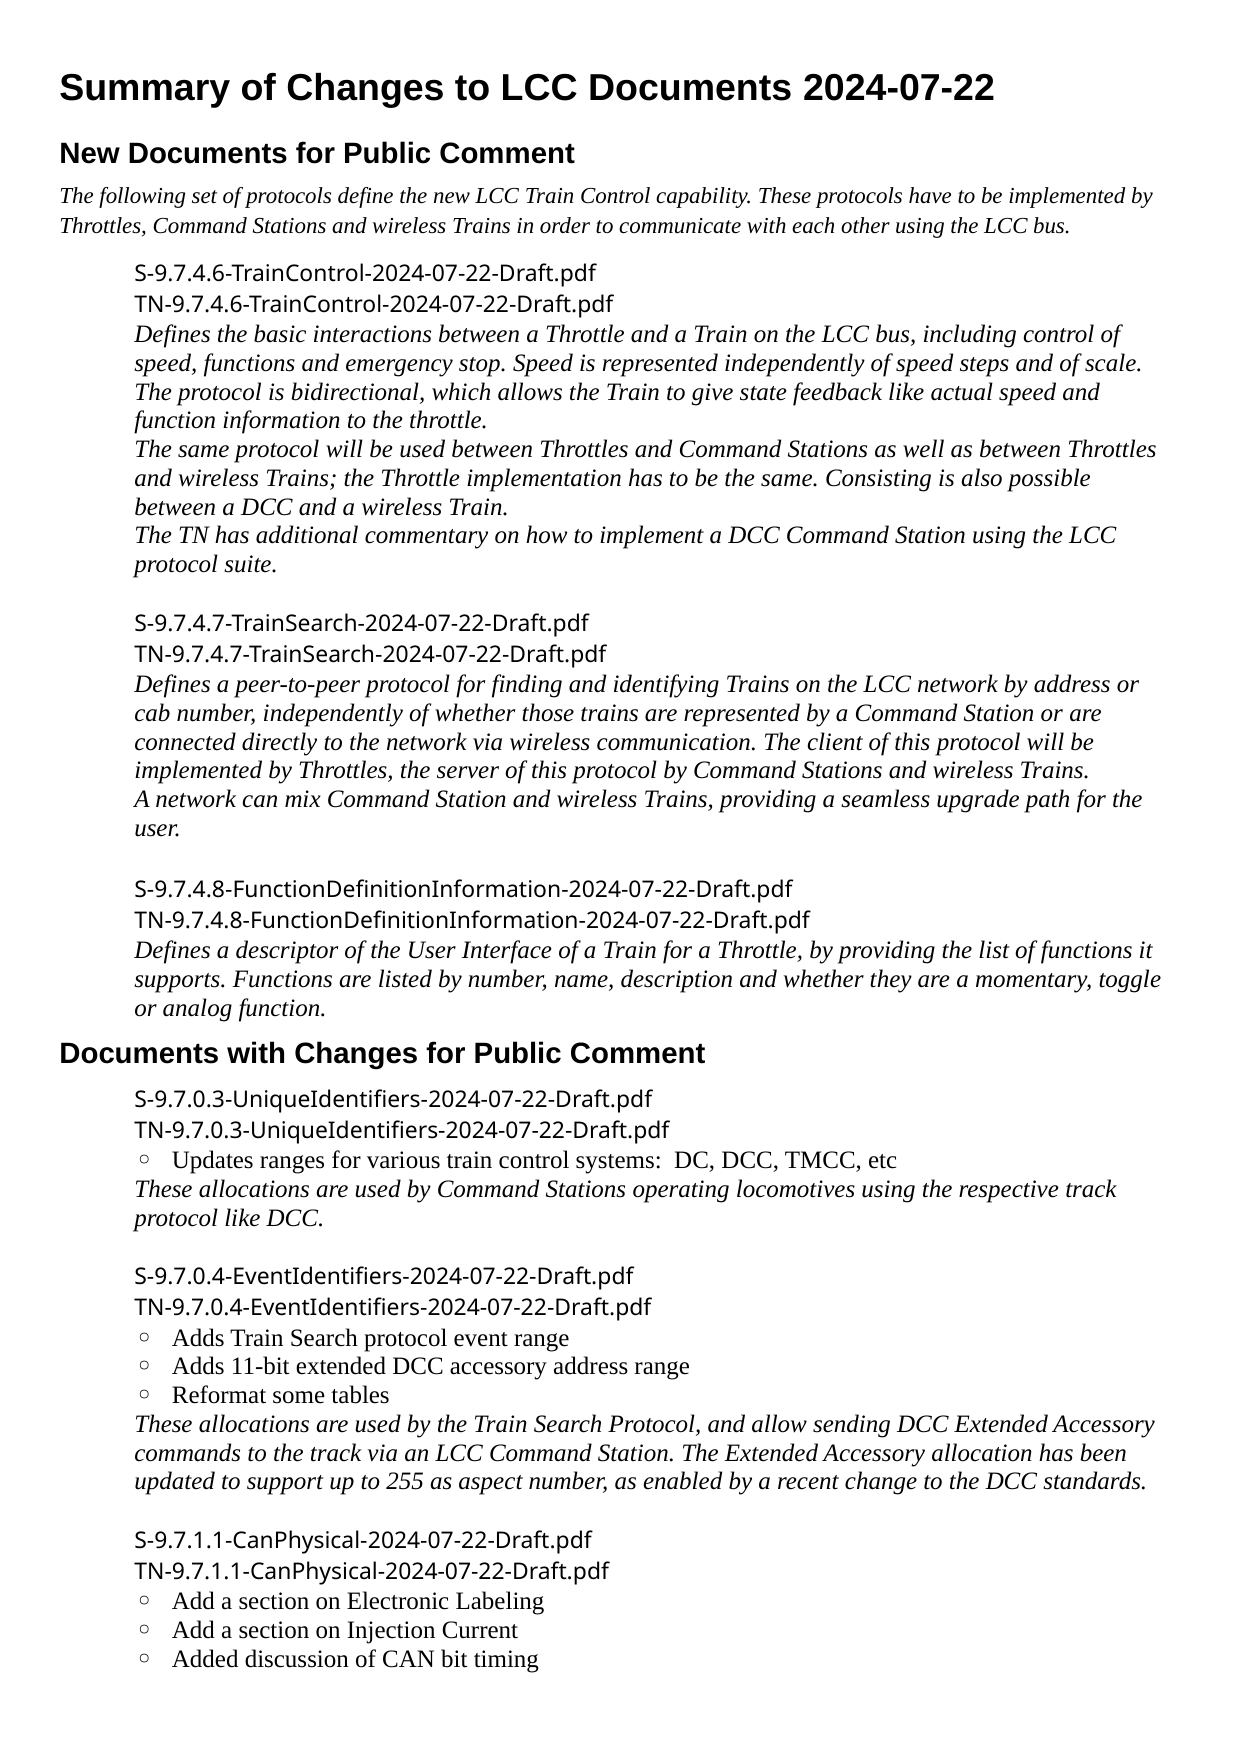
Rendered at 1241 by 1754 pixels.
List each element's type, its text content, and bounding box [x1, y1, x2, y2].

text A network can mix Command Station and wireless Trains, providing a seamless upgrade path for the user. [134, 784, 1181, 842]
text S-9.7.1.1-CanPhysical-2024-07-22-Draft.pdf [134, 1524, 1181, 1555]
text Defines a descriptor of the User Interface of a Train for a Throttle, by providing the list of functions it supports. Functions are listed by number, name, description and whether they are a momentary, toggle or analog function. [134, 936, 1181, 1022]
text S-9.7.0.4-EventIdentifiers-2024-07-22-Draft.pdf [134, 1260, 1181, 1291]
text S-9.7.4.6-TrainControl-2024-07-22-Draft.pdf [134, 257, 1181, 288]
text S-9.7.0.3-UniqueIdentifiers-2024-07-22-Draft.pdf [134, 1083, 1181, 1114]
text TN-9.7.1.1-CanPhysical-2024-07-22-Draft.pdf [134, 1555, 1181, 1586]
list Added discussion of CAN bit timing [134, 1644, 1181, 1673]
list Add a section on Electronic Labeling [134, 1586, 1181, 1615]
list Adds 11-bit extended DCC accessory address range [134, 1351, 1181, 1380]
list Updates ranges for various train control systems: DC, DCC, TMCC, etc [134, 1145, 1181, 1174]
text TN-9.7.0.3-UniqueIdentifiers-2024-07-22-Draft.pdf [134, 1114, 1181, 1145]
text Defines a peer-to-peer protocol for finding and identifying Trains on the LCC network by address or cab number, independently of whether those trains are represented by a Command Station or are connected directly to the network via wireless communication. The client of this protocol will be implemented by Throttles, the server of this protocol by Command Stations and wireless Trains. [134, 669, 1181, 784]
subtitle New Documents for Public Comment [59, 136, 1181, 169]
subtitle Documents with Changes for Public Comment [59, 1036, 1181, 1070]
subtitle Summary of Changes to LCC Documents 2024-07-22 [59, 65, 1181, 108]
text The TN has additional commentary on how to implement a DCC Command Station using the LCC protocol suite. [134, 521, 1181, 578]
text S-9.7.4.7-TrainSearch-2024-07-22-Draft.pdf [134, 607, 1181, 638]
list Add a section on Injection Current [134, 1615, 1181, 1644]
text Defines the basic interactions between a Throttle and a Train on the LCC bus, including control of speed, functions and emergency stop. Speed is represented independently of speed steps and of scale. The protocol is bidirectional, which allows the Train to give state feedback like actual speed and function information to the throttle. [134, 319, 1181, 434]
list Reformat some tables [134, 1380, 1181, 1409]
text These allocations are used by Command Stations operating locomotives using the respective track protocol like DCC. [134, 1174, 1181, 1231]
text TN-9.7.4.7-TrainSearch-2024-07-22-Draft.pdf [134, 638, 1181, 669]
text The same protocol will be used between Throttles and Command Stations as well as between Throttles and wireless Trains; the Throttle implementation has to be the same. Consisting is also possible between a DCC and a wireless Train. [134, 434, 1181, 521]
text S-9.7.4.8-FunctionDefinitionInformation-2024-07-22-Draft.pdf [134, 873, 1181, 904]
text TN-9.7.0.4-EventIdentifiers-2024-07-22-Draft.pdf [134, 1291, 1181, 1323]
text TN-9.7.4.8-FunctionDefinitionInformation-2024-07-22-Draft.pdf [134, 904, 1181, 936]
text The following set of protocols define the new LCC Train Control capability. These protocols have to be implemented by Throttles, Command Stations and wireless Trains in order to communicate with each other using the LCC bus. [59, 182, 1181, 238]
text TN-9.7.4.6-TrainControl-2024-07-22-Draft.pdf [134, 288, 1181, 319]
text These allocations are used by the Train Search Protocol, and allow sending DCC Extended Accessory commands to the track via an LCC Command Station. The Extended Accessory allocation has been updated to support up to 255 as aspect number, as enabled by a recent change to the DCC standards. [134, 1409, 1181, 1495]
list Adds Train Search protocol event range [134, 1323, 1181, 1351]
